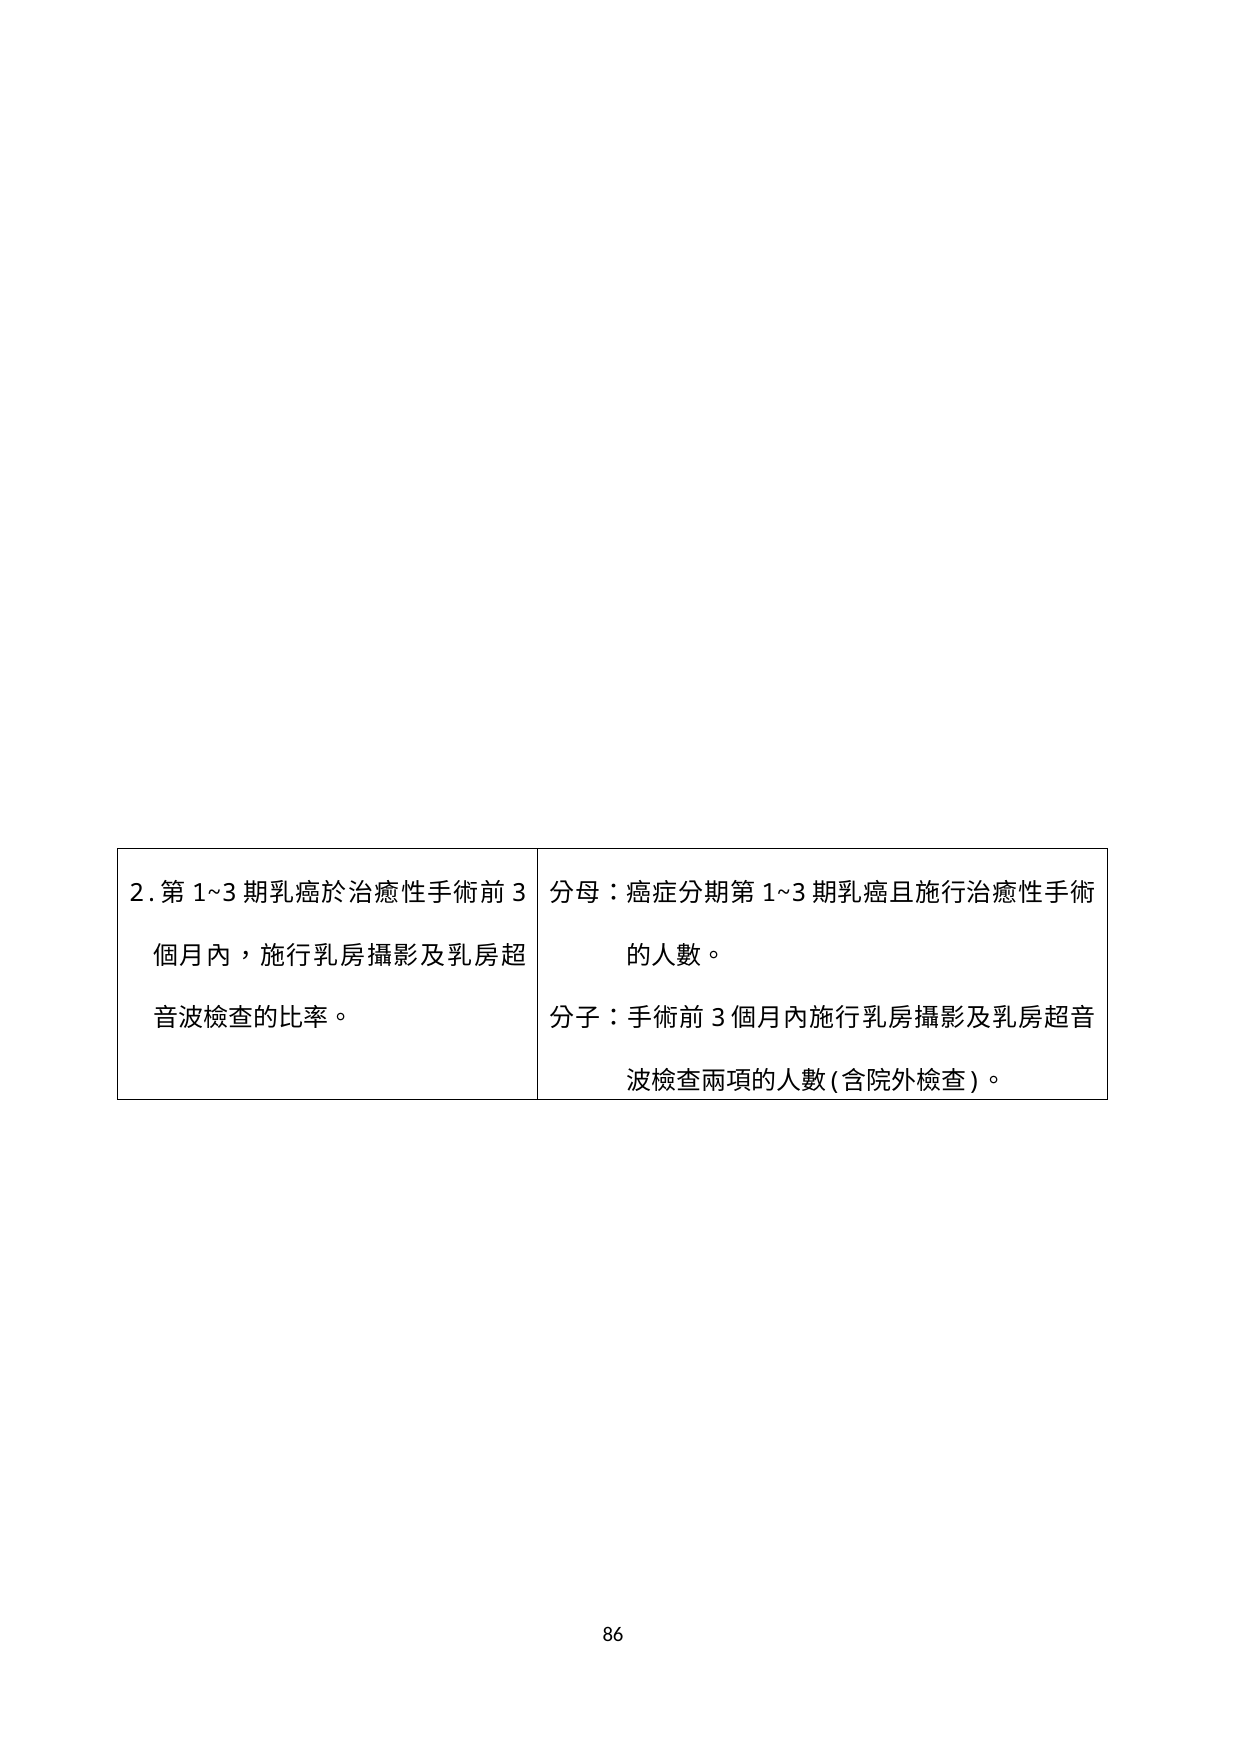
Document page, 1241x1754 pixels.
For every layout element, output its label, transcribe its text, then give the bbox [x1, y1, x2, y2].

table_cell 分母：癌症分期第1~3期乳癌且施行治癒性手術的人數。 分子：手術前3個月內施行乳房攝影及乳房超音波檢查兩項的人數(含院外檢查)。 [538, 849, 1107, 1099]
table_cell 2.第1~3期乳癌於治癒性手術前3個月內，施行乳房攝影及乳房超音波檢查的比率。 [118, 849, 537, 1099]
